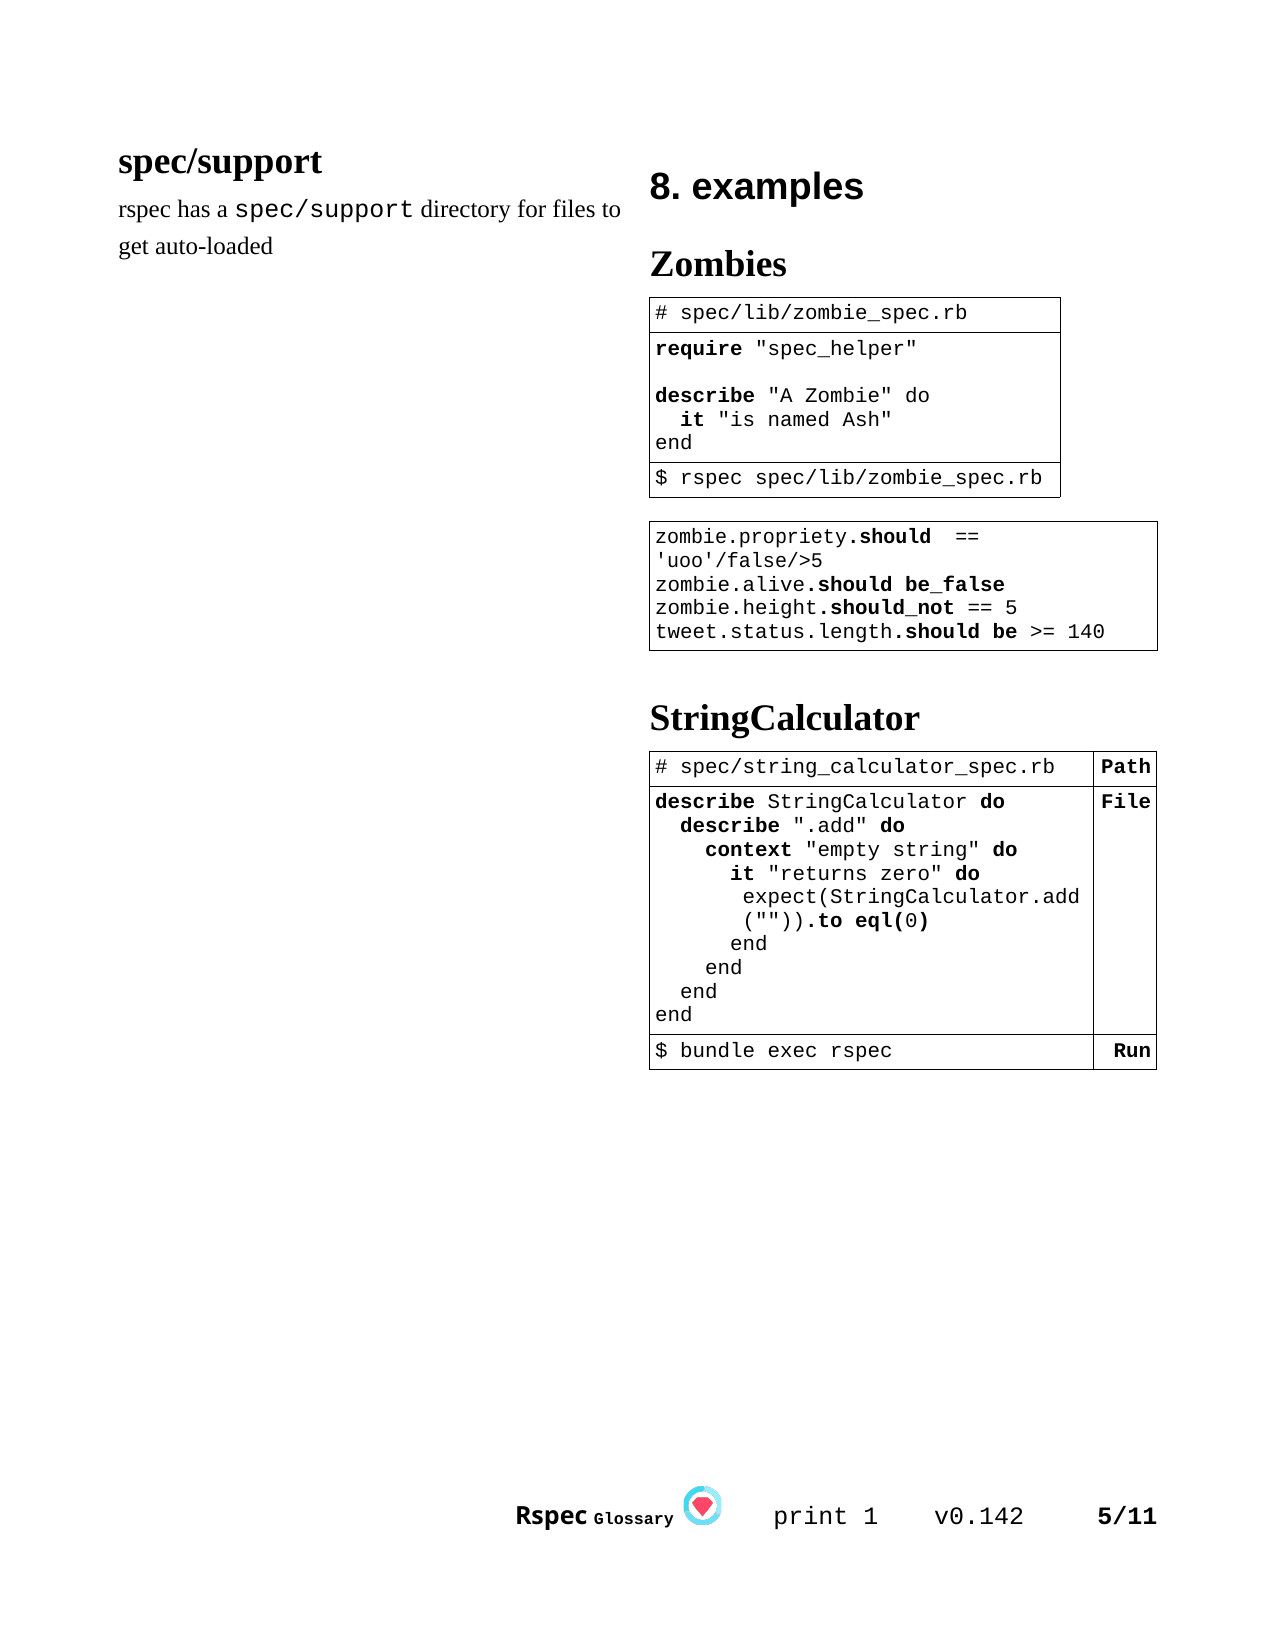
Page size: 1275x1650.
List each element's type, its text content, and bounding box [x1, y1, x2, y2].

picture [683, 1486, 722, 1525]
subtitle Zombies [649, 241, 1157, 284]
table_header zombie.propriety.should == 'uoo'/false/>5 zombie.alive.should be_false zombie.height.should_not == 5 tweet.status.length.should be >= 140 [650, 522, 1157, 650]
table_header # spec/lib/zombie_spec.rb [650, 298, 1060, 332]
subtitle StringCalculator [649, 695, 1157, 738]
table_cell File [1094, 787, 1156, 1034]
text rspec has a spec/support directory for files to get auto-loaded [118, 194, 626, 260]
table_cell require "spec_helper" describe "A Zombie" do it "is named Ash" end [650, 333, 1060, 462]
table_cell Run [1094, 1035, 1156, 1069]
table_cell describe StringCalculator do describe ".add" do context "empty string" do it "returns zero" do expect(StringCalculator.add ("")).to eql(0) end end end end [650, 787, 1093, 1034]
table_header Path [1094, 752, 1156, 786]
subtitle 8. examples [649, 164, 1157, 208]
table_cell $ bundle exec rspec [650, 1035, 1093, 1069]
subtitle spec/support [118, 139, 626, 182]
table_header # spec/string_calculator_spec.rb [650, 752, 1093, 786]
table_cell $ rspec spec/lib/zombie_spec.rb [650, 463, 1060, 497]
